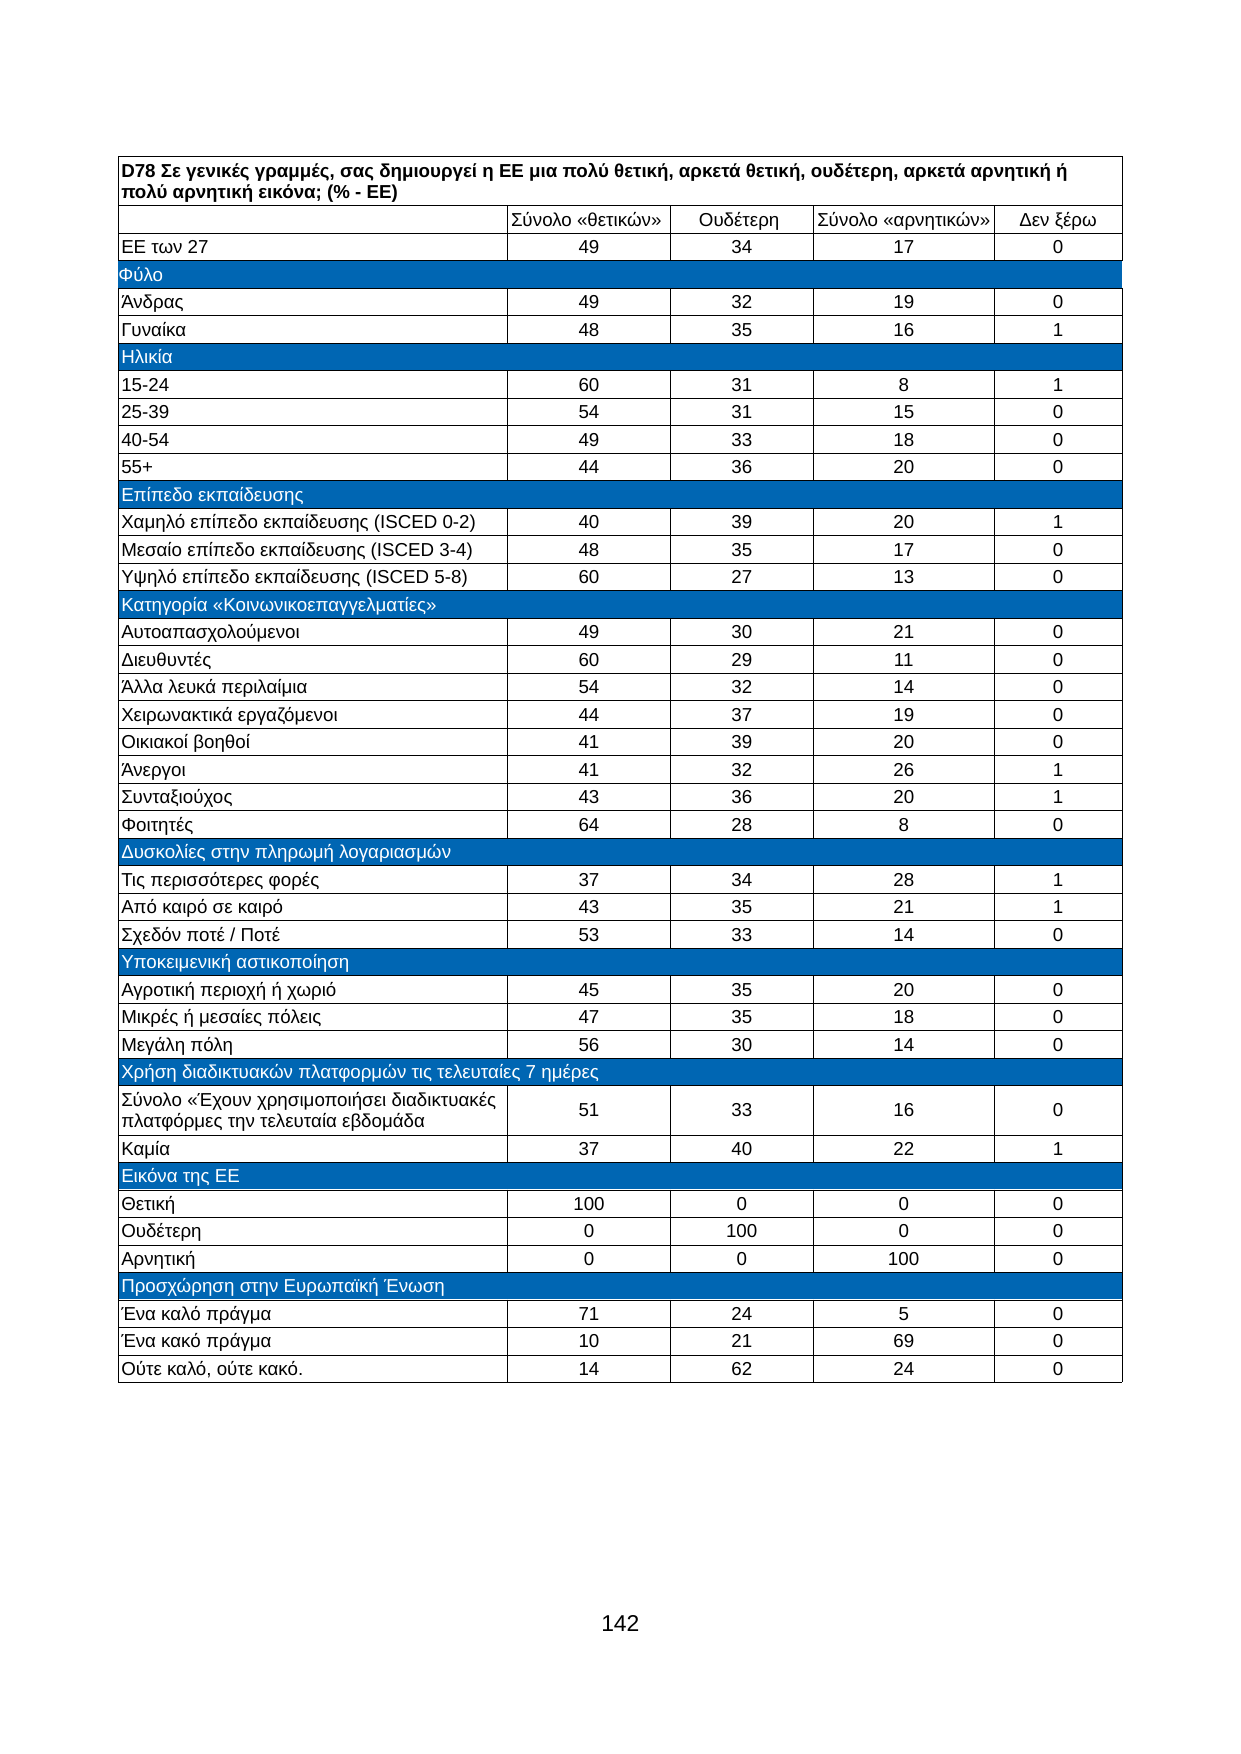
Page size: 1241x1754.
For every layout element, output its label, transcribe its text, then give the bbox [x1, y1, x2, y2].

table_cell Τις περισσότερες φορές [119, 866, 507, 893]
table_cell 30 [671, 1031, 813, 1058]
table_cell 0 [671, 1191, 813, 1217]
table_cell 0 [995, 289, 1122, 315]
table_cell 48 [508, 316, 670, 343]
table_cell [119, 206, 507, 233]
table_cell 37 [671, 701, 813, 728]
table_cell 54 [508, 674, 670, 700]
table_cell 0 [995, 1301, 1122, 1327]
table_cell 32 [671, 756, 813, 783]
table_cell Ούτε καλό, ούτε κακό. [119, 1356, 507, 1382]
table_cell 0 [995, 1086, 1122, 1134]
table_cell Υποκειμενική αστικοποίηση [119, 949, 1122, 975]
table_cell 13 [814, 564, 994, 590]
table_cell Θετική [119, 1191, 507, 1217]
table_cell 36 [671, 454, 813, 480]
table_cell 39 [671, 509, 813, 535]
table_cell 0 [995, 1191, 1122, 1217]
table_cell 35 [671, 1004, 813, 1030]
table_cell 0 [995, 1004, 1122, 1030]
table_cell 49 [508, 619, 670, 645]
table_cell 69 [814, 1328, 994, 1354]
table_cell Ένα κακό πράγμα [119, 1328, 507, 1354]
table_cell 1 [995, 371, 1122, 398]
table_cell 54 [508, 399, 670, 425]
table_cell 20 [814, 976, 994, 1003]
table_cell 36 [671, 784, 813, 810]
table_cell Ουδέτερη [119, 1218, 507, 1244]
table_cell Αγροτική περιοχή ή χωριό [119, 976, 507, 1003]
table_cell 43 [508, 784, 670, 810]
table_cell Μεσαίο επίπεδο εκπαίδευσης (ISCED 3-4) [119, 536, 507, 563]
table_cell 24 [671, 1301, 813, 1327]
table_cell 0 [995, 701, 1122, 728]
table_cell Προσχώρηση στην Ευρωπαϊκή Ένωση [119, 1273, 1122, 1299]
table_cell 21 [814, 619, 994, 645]
table_cell 21 [814, 894, 994, 920]
table_cell 100 [508, 1191, 670, 1217]
table_cell Οικιακοί βοηθοί [119, 729, 507, 755]
table_cell Από καιρό σε καιρό [119, 894, 507, 920]
table_cell Φοιτητές [119, 811, 507, 838]
table_cell 56 [508, 1031, 670, 1058]
table_cell 62 [671, 1356, 813, 1382]
table_cell 60 [508, 646, 670, 673]
table_cell 51 [508, 1086, 670, 1134]
table_cell 0 [671, 1246, 813, 1272]
table_cell 0 [995, 564, 1122, 590]
table_cell Μεγάλη πόλη [119, 1031, 507, 1058]
table_cell 37 [508, 1136, 670, 1162]
table_cell 20 [814, 729, 994, 755]
table_cell 64 [508, 811, 670, 838]
table_cell 0 [995, 674, 1122, 700]
table_cell 18 [814, 426, 994, 453]
table_cell 0 [995, 454, 1122, 480]
table_cell 37 [508, 866, 670, 893]
table_cell Συνταξιούχος [119, 784, 507, 810]
table_cell 14 [508, 1356, 670, 1382]
table_cell ΕΕ των 27 [119, 234, 507, 260]
table_cell Κατηγορία «Κοινωνικοεπαγγελματίες» [119, 591, 1122, 618]
table_cell 17 [814, 234, 994, 260]
table_cell 0 [814, 1191, 994, 1217]
table_cell 32 [671, 674, 813, 700]
table_cell 33 [671, 921, 813, 948]
table_cell 25-39 [119, 399, 507, 425]
table_cell Σύνολο «αρνητικών» [814, 206, 994, 233]
table_cell 0 [995, 234, 1122, 260]
table_cell 8 [814, 811, 994, 838]
table_cell 0 [995, 646, 1122, 673]
table_cell 45 [508, 976, 670, 1003]
table_cell 29 [671, 646, 813, 673]
table_cell 0 [995, 1356, 1122, 1382]
table_cell Καμία [119, 1136, 507, 1162]
table_cell 19 [814, 289, 994, 315]
table_cell 49 [508, 234, 670, 260]
table_cell 31 [671, 371, 813, 398]
table_cell 35 [671, 894, 813, 920]
table_cell 0 [995, 426, 1122, 453]
table_cell 1 [995, 866, 1122, 893]
table_cell 27 [671, 564, 813, 590]
table_cell 31 [671, 399, 813, 425]
table_cell Επίπεδο εκπαίδευσης [119, 481, 1122, 508]
table_cell 44 [508, 454, 670, 480]
table_cell Εικόνα της ΕΕ [119, 1163, 1122, 1189]
table_cell Άλλα λευκά περιλαίμια [119, 674, 507, 700]
table_cell 41 [508, 756, 670, 783]
table_cell 32 [671, 289, 813, 315]
table_cell 30 [671, 619, 813, 645]
table_cell 60 [508, 371, 670, 398]
table_cell 40-54 [119, 426, 507, 453]
table_cell 100 [814, 1246, 994, 1272]
table_cell 0 [995, 536, 1122, 563]
table_cell 10 [508, 1328, 670, 1354]
table_cell Γυναίκα [119, 316, 507, 343]
table_cell 0 [995, 729, 1122, 755]
table_cell Χαμηλό επίπεδο εκπαίδευσης (ISCED 0-2) [119, 509, 507, 535]
table_cell Δυσκολίες στην πληρωμή λογαριασμών [119, 839, 1122, 865]
table_cell 60 [508, 564, 670, 590]
table_cell Σχεδόν ποτέ / Ποτέ [119, 921, 507, 948]
table_cell Σύνολο «θετικών» [508, 206, 670, 233]
table_cell 39 [671, 729, 813, 755]
table_cell Διευθυντές [119, 646, 507, 673]
table_cell Χειρωνακτικά εργαζόμενοι [119, 701, 507, 728]
table_cell 48 [508, 536, 670, 563]
table_cell 0 [995, 1031, 1122, 1058]
table_cell 71 [508, 1301, 670, 1327]
table_cell 20 [814, 509, 994, 535]
table_cell 0 [508, 1246, 670, 1272]
table_cell 28 [814, 866, 994, 893]
table_cell 14 [814, 921, 994, 948]
table_cell 15 [814, 399, 994, 425]
table_cell 40 [508, 509, 670, 535]
table_cell 49 [508, 426, 670, 453]
table_cell Σύνολο «Έχουν χρησιμοποιήσει διαδικτυακές πλατφόρμες την τελευταία εβδομάδα [119, 1086, 507, 1134]
table_cell 33 [671, 1086, 813, 1134]
table_cell 35 [671, 316, 813, 343]
table_cell 0 [995, 921, 1122, 948]
table_cell 11 [814, 646, 994, 673]
table_cell 20 [814, 454, 994, 480]
table_cell 34 [671, 866, 813, 893]
table_cell 1 [995, 756, 1122, 783]
table_cell Μικρές ή μεσαίες πόλεις [119, 1004, 507, 1030]
table_cell Άνεργοι [119, 756, 507, 783]
table_header D78 Σε γενικές γραμμές, σας δημιουργεί η ΕΕ μια πολύ θετική, αρκετά θετική, ουδέτερη, αρκετά αρνητική ή πολύ αρνητική εικόνα; (% - ΕΕ) [119, 157, 1122, 205]
table_cell 0 [995, 1218, 1122, 1244]
table_cell 5 [814, 1301, 994, 1327]
table_cell 1 [995, 784, 1122, 810]
table_cell 1 [995, 316, 1122, 343]
table_cell 0 [995, 1328, 1122, 1354]
table_cell 16 [814, 316, 994, 343]
table_cell 1 [995, 894, 1122, 920]
table_cell 20 [814, 784, 994, 810]
table_cell 47 [508, 1004, 670, 1030]
table_cell 100 [671, 1218, 813, 1244]
table_cell 21 [671, 1328, 813, 1354]
table_cell 33 [671, 426, 813, 453]
table_cell 40 [671, 1136, 813, 1162]
table_cell 41 [508, 729, 670, 755]
table_cell 19 [814, 701, 994, 728]
table_cell 16 [814, 1086, 994, 1134]
table_cell 0 [995, 619, 1122, 645]
table_cell 15-24 [119, 371, 507, 398]
table_cell 26 [814, 756, 994, 783]
table_cell 22 [814, 1136, 994, 1162]
table_cell 0 [995, 399, 1122, 425]
table_cell Άνδρας [119, 289, 507, 315]
table_cell 35 [671, 536, 813, 563]
table_cell 24 [814, 1356, 994, 1382]
table_cell 14 [814, 674, 994, 700]
table_cell 17 [814, 536, 994, 563]
table_cell 34 [671, 234, 813, 260]
table_cell 53 [508, 921, 670, 948]
table_cell Φύλο [118, 261, 1122, 288]
table_cell 44 [508, 701, 670, 728]
table_cell 49 [508, 289, 670, 315]
table_cell 55+ [119, 454, 507, 480]
table_cell 1 [995, 509, 1122, 535]
table_cell 0 [995, 811, 1122, 838]
table_cell Χρήση διαδικτυακών πλατφορμών τις τελευταίες 7 ημέρες [119, 1059, 1122, 1085]
table_cell 35 [671, 976, 813, 1003]
table_cell Δεν ξέρω [995, 206, 1122, 233]
table_cell 43 [508, 894, 670, 920]
table_cell 0 [508, 1218, 670, 1244]
table_cell 18 [814, 1004, 994, 1030]
table_cell Ουδέτερη [671, 206, 813, 233]
table_cell Υψηλό επίπεδο εκπαίδευσης (ISCED 5-8) [119, 564, 507, 590]
table_cell 0 [995, 976, 1122, 1003]
table_cell Αρνητική [119, 1246, 507, 1272]
table_cell 1 [995, 1136, 1122, 1162]
table_cell 0 [814, 1218, 994, 1244]
table_cell Αυτοαπασχολούμενοι [119, 619, 507, 645]
table_cell 0 [995, 1246, 1122, 1272]
table_cell Ηλικία [119, 344, 1122, 370]
table_cell 8 [814, 371, 994, 398]
table_cell 14 [814, 1031, 994, 1058]
table_cell 28 [671, 811, 813, 838]
table_cell Ένα καλό πράγμα [119, 1301, 507, 1327]
